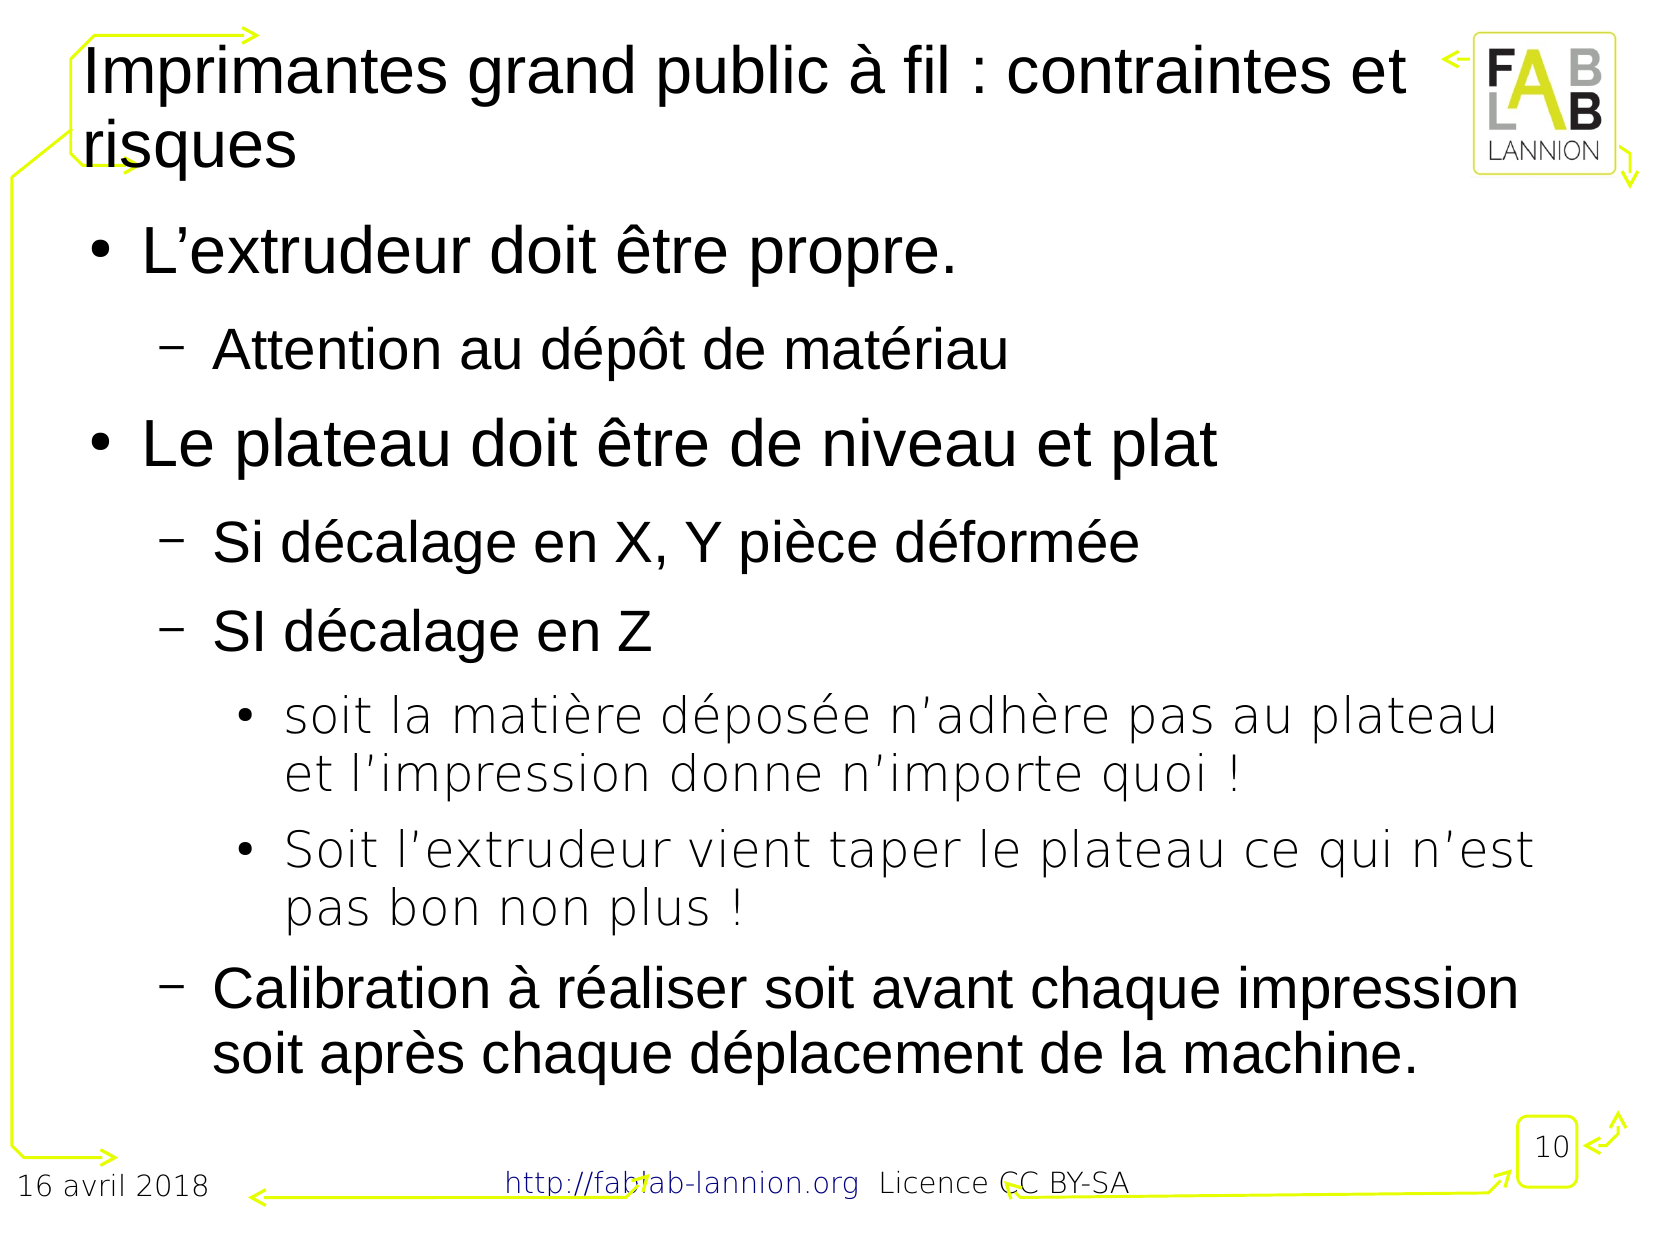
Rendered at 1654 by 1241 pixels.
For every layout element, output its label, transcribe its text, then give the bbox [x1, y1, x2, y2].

list L’extrudeur doit être propre. Attention au dépôt de matériau Le plateau doit être de niveau et plat Si décalage en X, Y pièce déformée SI décalage en Z soit la matière déposée n’adhère pas au plateau et l’impression donne n’importe quoi ! Soit l’extrudeur vient taper le plateau ce qui n’est pas bon non plus ! Calibration à réaliser soit avant chaque impression soit après chaque déplacement de la machine. [70, 212, 1560, 1123]
picture [1470, 29, 1619, 178]
title Imprimantes grand public à fil : contraintes et risques [82, 32, 1441, 183]
